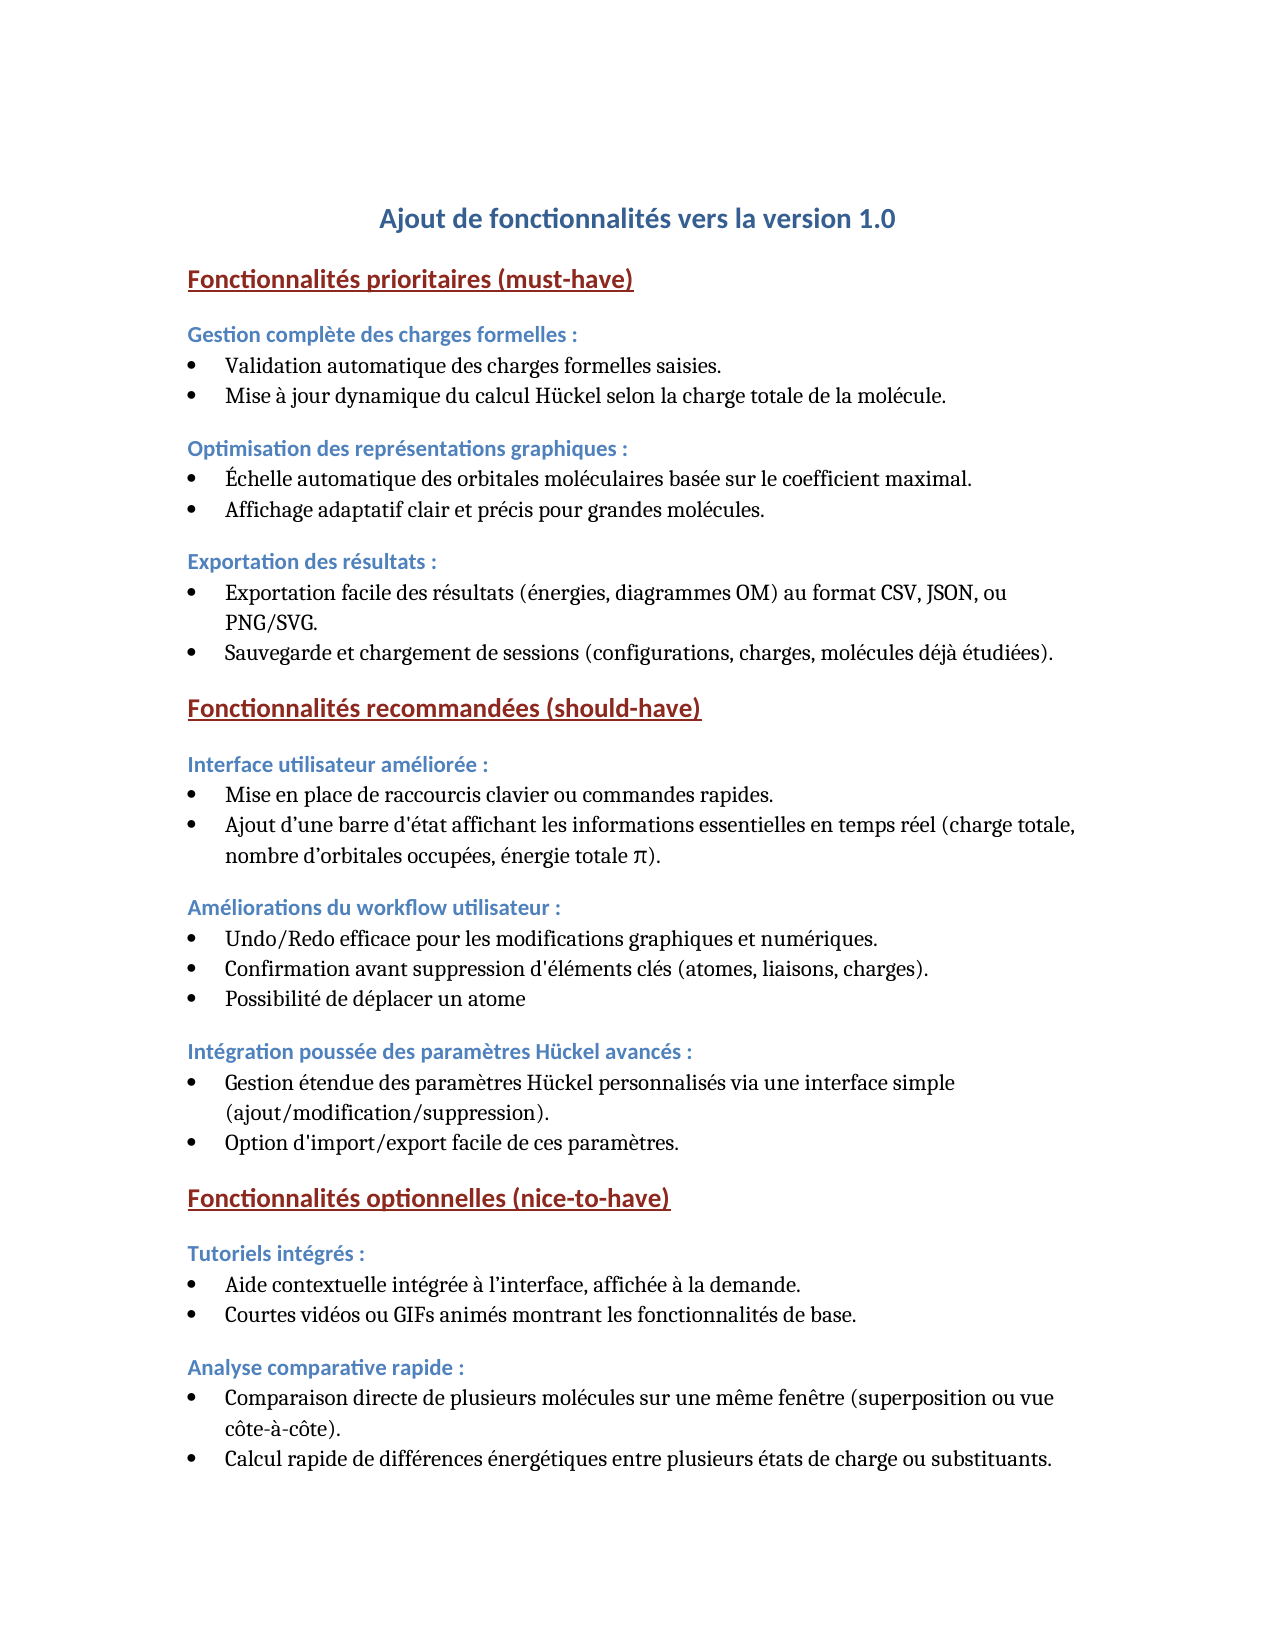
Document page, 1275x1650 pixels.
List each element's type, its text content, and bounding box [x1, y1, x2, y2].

subtitle Fonctionnalités prioritaires (must-have) [187, 262, 1087, 295]
list Affichage adaptatif clair et précis pour grandes molécules. [187, 496, 1087, 523]
list Mise en place de raccourcis clavier ou commandes rapides. [187, 782, 1087, 808]
list Gestion étendue des paramètres Hückel personnalisés via une interface simple (ajout/modification/suppression). [187, 1069, 1087, 1126]
subtitle Intégration poussée des paramètres Hückel avancés : [187, 1037, 1087, 1065]
subtitle Optimisation des représentations graphiques : [187, 434, 1087, 462]
list Sauvegarde et chargement de sessions (configurations, charges, molécules déjà étudiées). [187, 640, 1087, 666]
list Option d'import/export facile de ces paramètres. [187, 1130, 1087, 1156]
subtitle Fonctionnalités optionnelles (nice-to-have) [187, 1181, 1087, 1214]
subtitle Fonctionnalités recommandées (should-have) [187, 691, 1087, 724]
list Courtes vidéos ou GIFs animés montrant les fonctionnalités de base. [187, 1302, 1087, 1328]
list Undo/Redo efficace pour les modifications graphiques et numériques. [187, 926, 1087, 952]
list Possibilité de déplacer un atome [187, 986, 1087, 1012]
subtitle Tutoriels intégrés : [187, 1239, 1087, 1267]
subtitle Ajout de fonctionnalités vers la version 1.0 [187, 200, 1087, 236]
subtitle Améliorations du workflow utilisateur : [187, 893, 1087, 921]
list Confirmation avant suppression d'éléments clés (atomes, liaisons, charges). [187, 956, 1087, 982]
subtitle Interface utilisateur améliorée : [187, 750, 1087, 778]
list Exportation facile des résultats (énergies, diagrammes OM) au format CSV, JSON, ou PNG/SVG. [187, 579, 1087, 636]
list Calcul rapide de différences énergétiques entre plusieurs états de charge ou substituants. [187, 1446, 1087, 1472]
subtitle Gestion complète des charges formelles : [187, 321, 1087, 348]
list Échelle automatique des orbitales moléculaires basée sur le coefficient maximal. [187, 466, 1087, 492]
list Aide contextuelle intégrée à l’interface, affichée à la demande. [187, 1272, 1087, 1298]
subtitle Exportation des résultats : [187, 547, 1087, 575]
subtitle Analyse comparative rapide : [187, 1353, 1087, 1381]
list Mise à jour dynamique du calcul Hückel selon la charge totale de la molécule. [187, 383, 1087, 409]
list Ajout d’une barre d'état affichant les informations essentielles en temps réel (charge totale, nombre d’orbitales occupées, énergie totale π). [187, 812, 1087, 869]
list Comparaison directe de plusieurs molécules sur une même fenêtre (superposition ou vue côte-à-côte). [187, 1385, 1087, 1442]
list Validation automatique des charges formelles saisies. [187, 353, 1087, 379]
